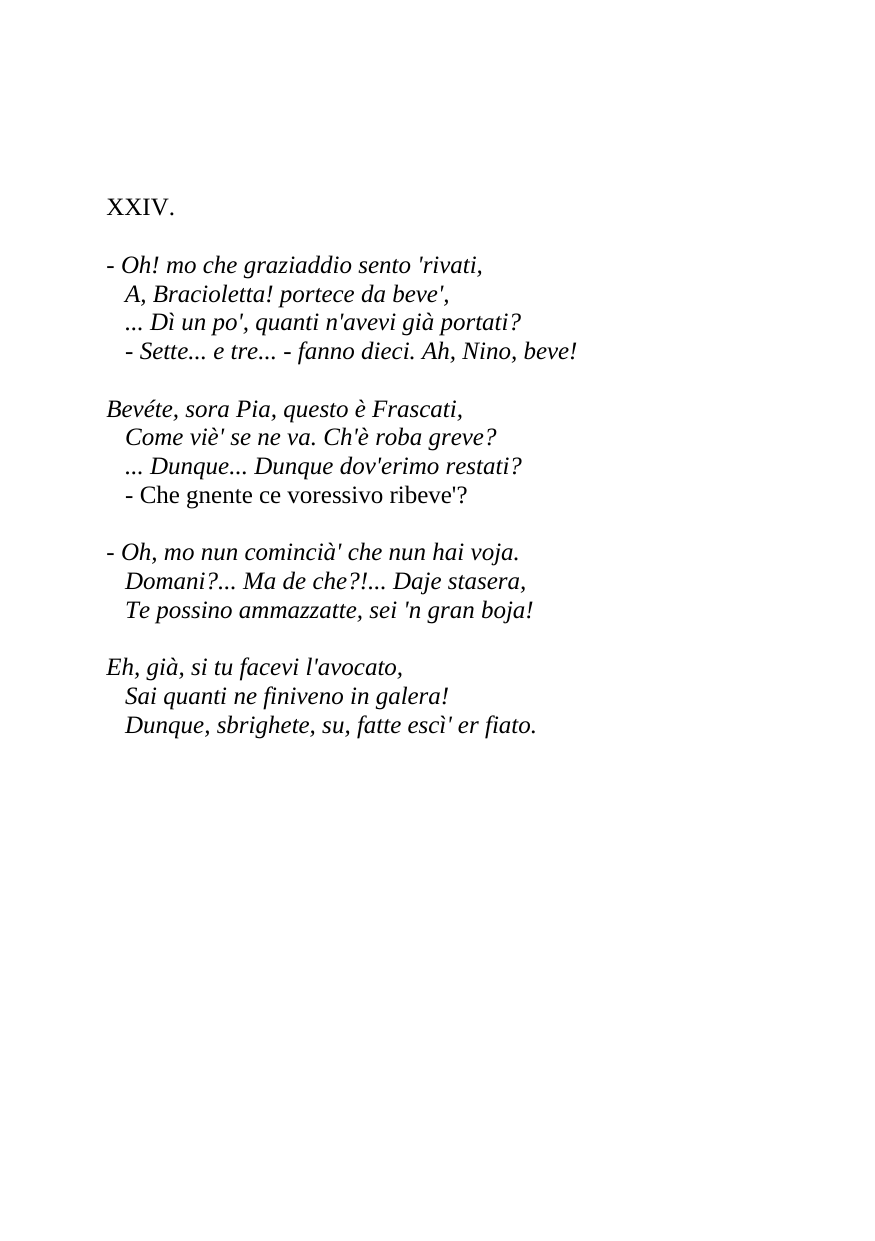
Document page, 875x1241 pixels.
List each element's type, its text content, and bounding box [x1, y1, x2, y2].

text ... Dunque... Dunque dov'erimo restati? [125, 451, 768, 480]
text Te possino ammazzatte, sei 'n gran boja! [125, 595, 768, 624]
text Bevéte, sora Pia, questo è Frascati, [106, 394, 768, 422]
text Dunque, sbrighete, su, fatte escì' er fiato. [125, 710, 768, 739]
text ... Dì un po', quanti n'avevi già portati? [125, 307, 768, 336]
text Sai quanti ne finiveno in galera! [125, 681, 768, 710]
text Domani?... Ma de che?!... Daje stasera, [125, 566, 768, 595]
text - Che gnente ce voressivo ribeve'? [125, 480, 768, 509]
text - Sette... e tre... - fanno dieci. Ah, Nino, beve! [125, 336, 768, 365]
text - Oh! mo che graziaddio sento 'rivati, [106, 250, 768, 279]
text XXIV. [106, 192, 768, 221]
text Come viè' se ne va. Ch'è roba greve? [125, 422, 768, 451]
text - Oh, mo nun comincià' che nun hai voja. [106, 537, 768, 566]
text A, Bracioletta! portece da beve', [125, 279, 768, 307]
text Eh, già, si tu facevi l'avocato, [106, 652, 768, 681]
